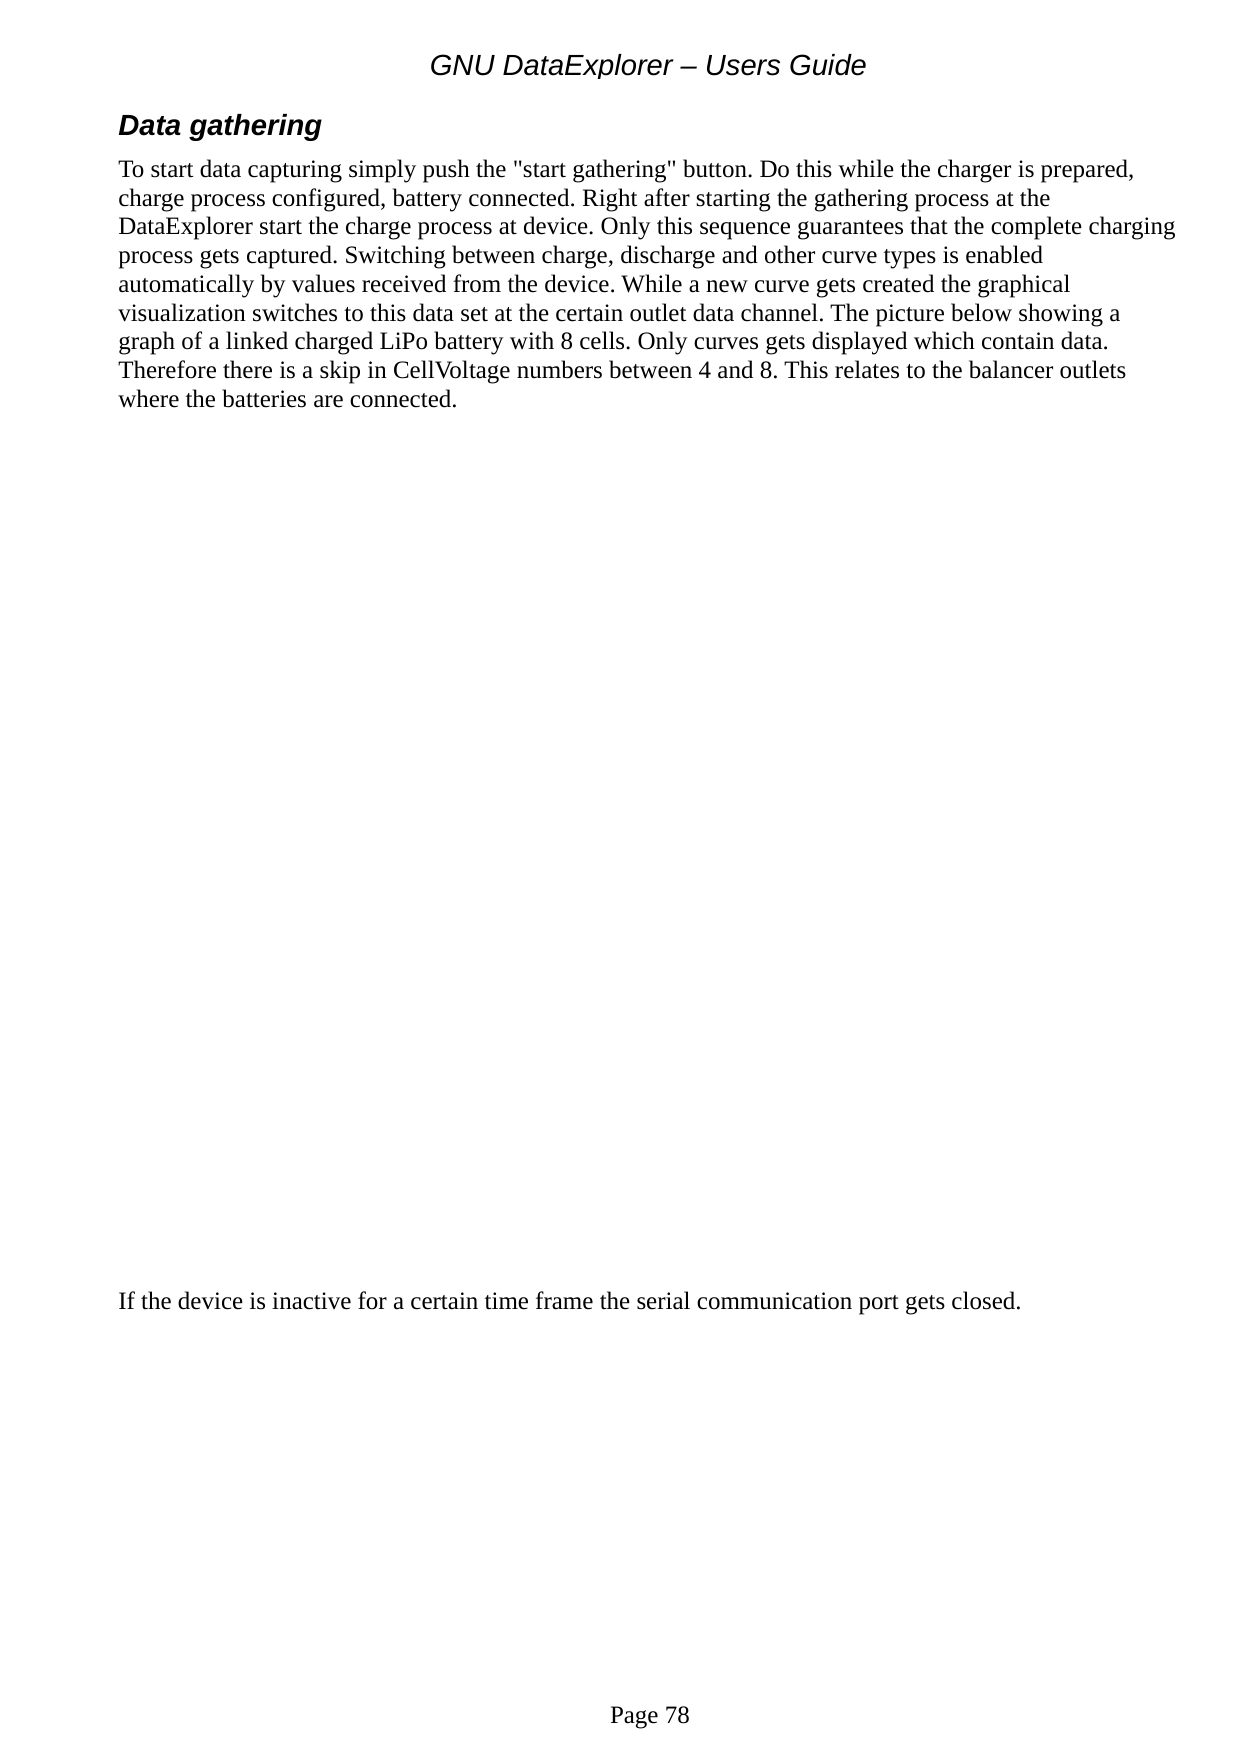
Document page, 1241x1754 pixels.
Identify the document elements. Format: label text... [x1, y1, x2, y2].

subtitle Data gathering [118, 108, 1181, 141]
text To start data capturing simply push the "start gathering" button. Do this while the charger is prepared, charge process configured, battery connected. Right after starting the gathering process at the DataExplorer start the charge process at device. Only this sequence guarantees that the complete charging process gets captured. Switching between charge, discharge and other curve types is enabled automatically by values received from the device. While a new curve gets created the graphical visualization switches to this data set at the certain outlet data channel. The picture below showing a graph of a linked charged LiPo battery with 8 cells. Only curves gets displayed which contain data. Therefore there is a skip in CellVoltage numbers between 4 and 8. This relates to the balancer outlets where the batteries are connected. [118, 154, 1181, 413]
text If the device is inactive for a certain time frame the serial communication port gets closed. [118, 1286, 1181, 1314]
